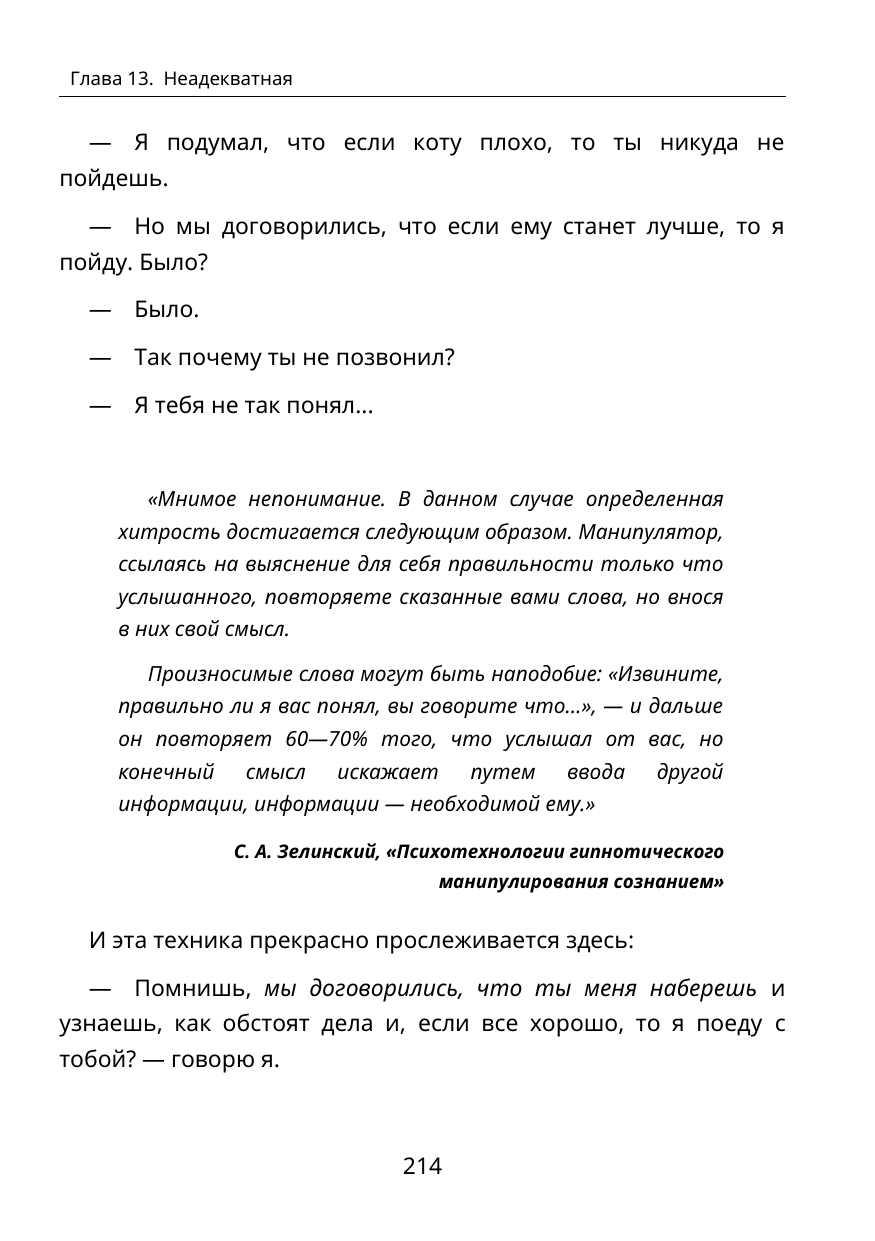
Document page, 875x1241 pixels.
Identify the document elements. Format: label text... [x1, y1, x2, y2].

text С. А. Зелинский, «Психотехнологии гипнотического манипулирования сознанием» [118, 834, 726, 894]
list Было. [59, 293, 786, 324]
list Так почему ты не позвонил? [59, 341, 786, 372]
text «Мнимое непонимание. В данном случае определенная хитрость достигается следующим образом. Манипулятор, ссылаясь на выяснение для себя правильности только что услышанного, повторяете сказанные вами слова, но внося в них свой смысл. [118, 484, 726, 643]
text И эта техника прекрасно прослеживается здесь: [59, 924, 786, 955]
text Произносимые слова могут быть наподобие: «Извините, правильно ли я вас понял, вы говорите что…», — и дальше он повторяет 60—70% того, что услышал от вас, но конечный смысл искажает путем ввода другой информации, информации — необходимой ему.» [118, 659, 726, 818]
list Я тебя не так понял... [59, 389, 786, 420]
list Помнишь, мы договорились, что ты меня наберешь и узнаешь, как обстоят дела и, если все хорошо, то я поеду с тобой? — говорю я. [59, 971, 786, 1074]
list Я подумал, что если коту плохо, то ты никуда не пойдешь. [59, 126, 786, 193]
list Но мы договорились, что если ему станет лучше, то я пойду. Было? [59, 210, 786, 277]
